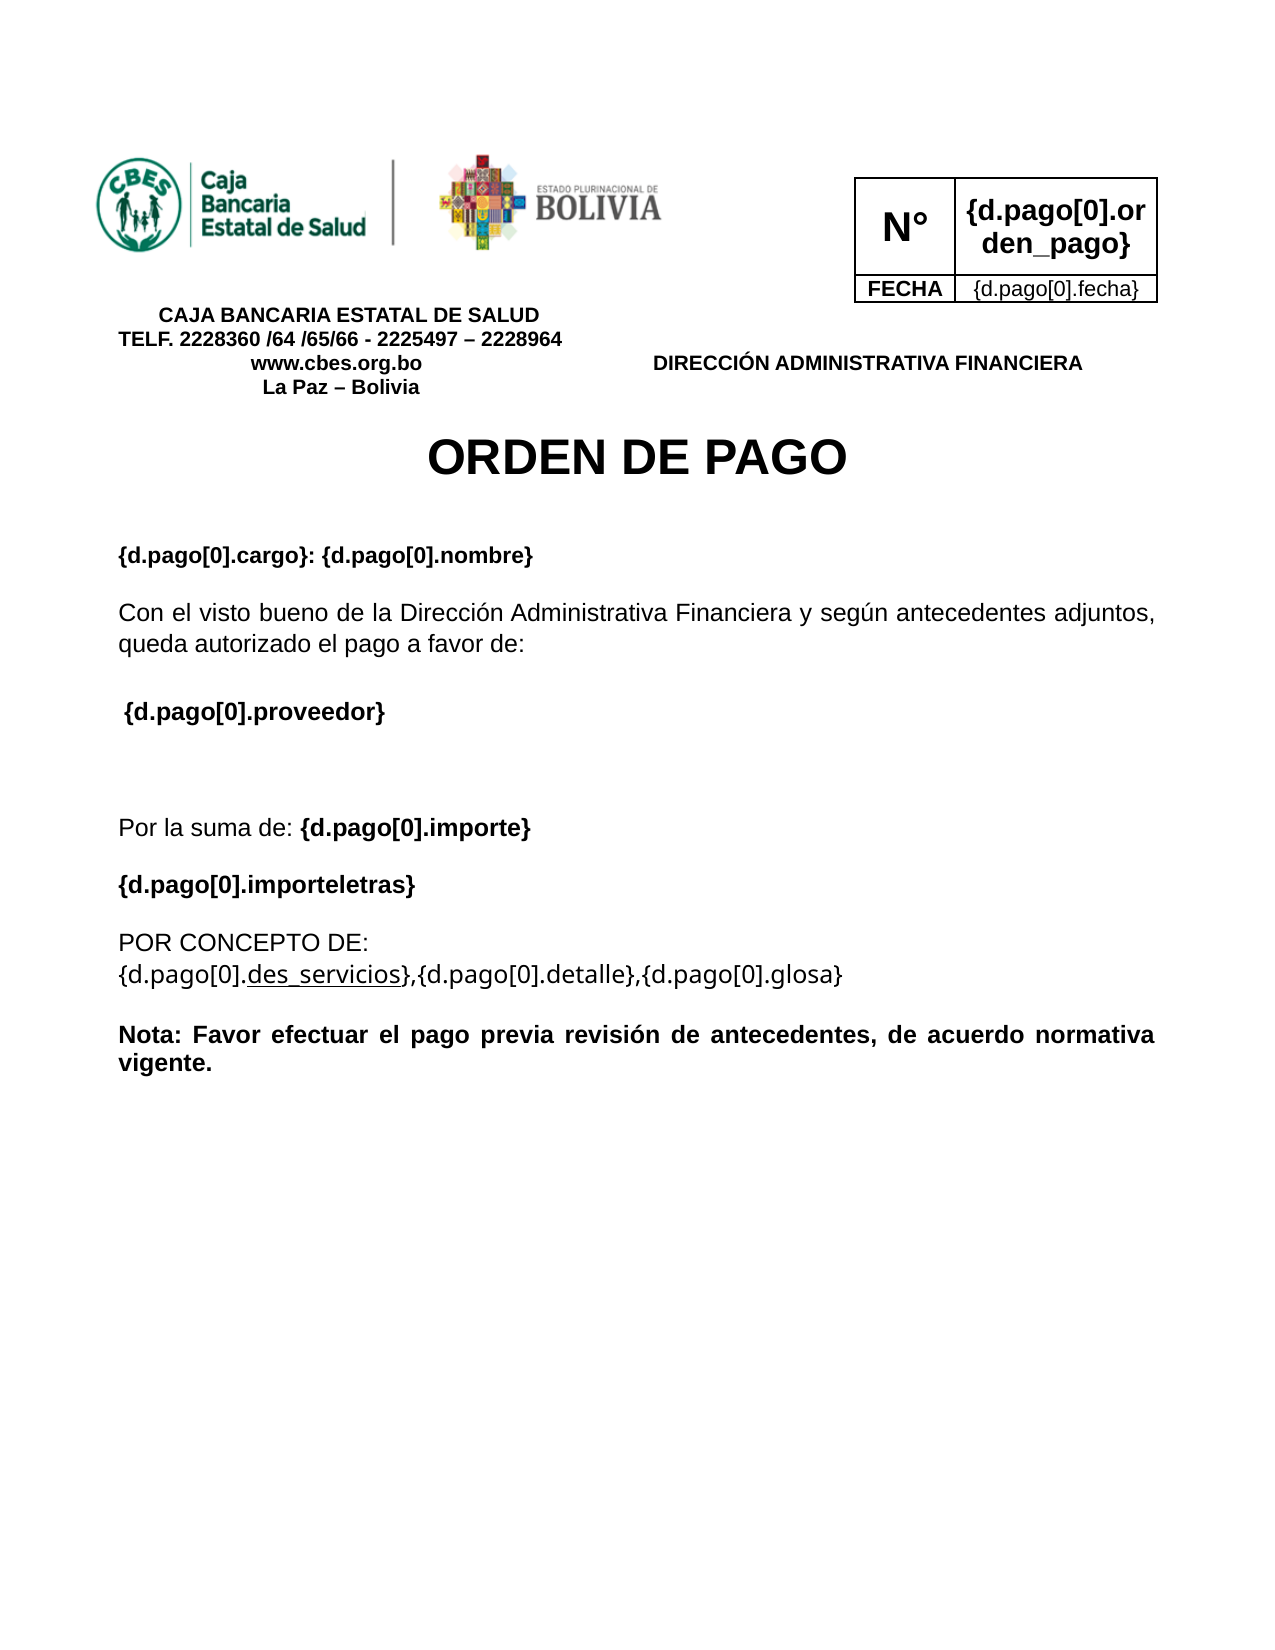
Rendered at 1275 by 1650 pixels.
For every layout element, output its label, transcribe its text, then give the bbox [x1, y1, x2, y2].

text {d.pago[0].cargo}: {d.pago[0].nombre} [118, 542, 1157, 569]
text La Paz – Bolivia [118, 375, 1157, 399]
table_cell FECHA [856, 276, 954, 301]
text POR CONCEPTO DE: [118, 928, 1157, 957]
text TELF. 2228360 /64 /65/66 - 2225497 – 2228964 [118, 327, 1157, 351]
text Por la suma de: {d.pago[0].importe} [118, 813, 1157, 842]
text Con el visto bueno de la Dirección Administrativa Financiera y según antecedentes adjuntos, queda autorizado el pago a favor de: [118, 598, 1157, 688]
text www.cbes.org.bo DIRECCIÓN ADMINISTRATIVA FINANCIERA [118, 351, 1157, 375]
text {d.pago[0].des_servicios},{d.pago[0].detalle},{d.pago[0].glosa} [118, 957, 1157, 991]
text CAJA BANCARIA ESTATAL DE SALUD [118, 303, 1157, 327]
text {d.pago[0].importeletras} [118, 871, 1157, 899]
text Nota: Favor efectuar el pago previa revisión de antecedentes, de acuerdo normativa vigente. [118, 1019, 1157, 1077]
text ORDEN DE PAGO [118, 427, 1157, 485]
table_cell {d.pago[0].fecha} [956, 276, 1156, 301]
table_header {d.pago[0].proveedor} [118, 691, 1157, 733]
table_header N° [856, 179, 954, 273]
picture [89, 148, 680, 259]
table_header {d.pago[0].orden_pago} [956, 179, 1156, 273]
